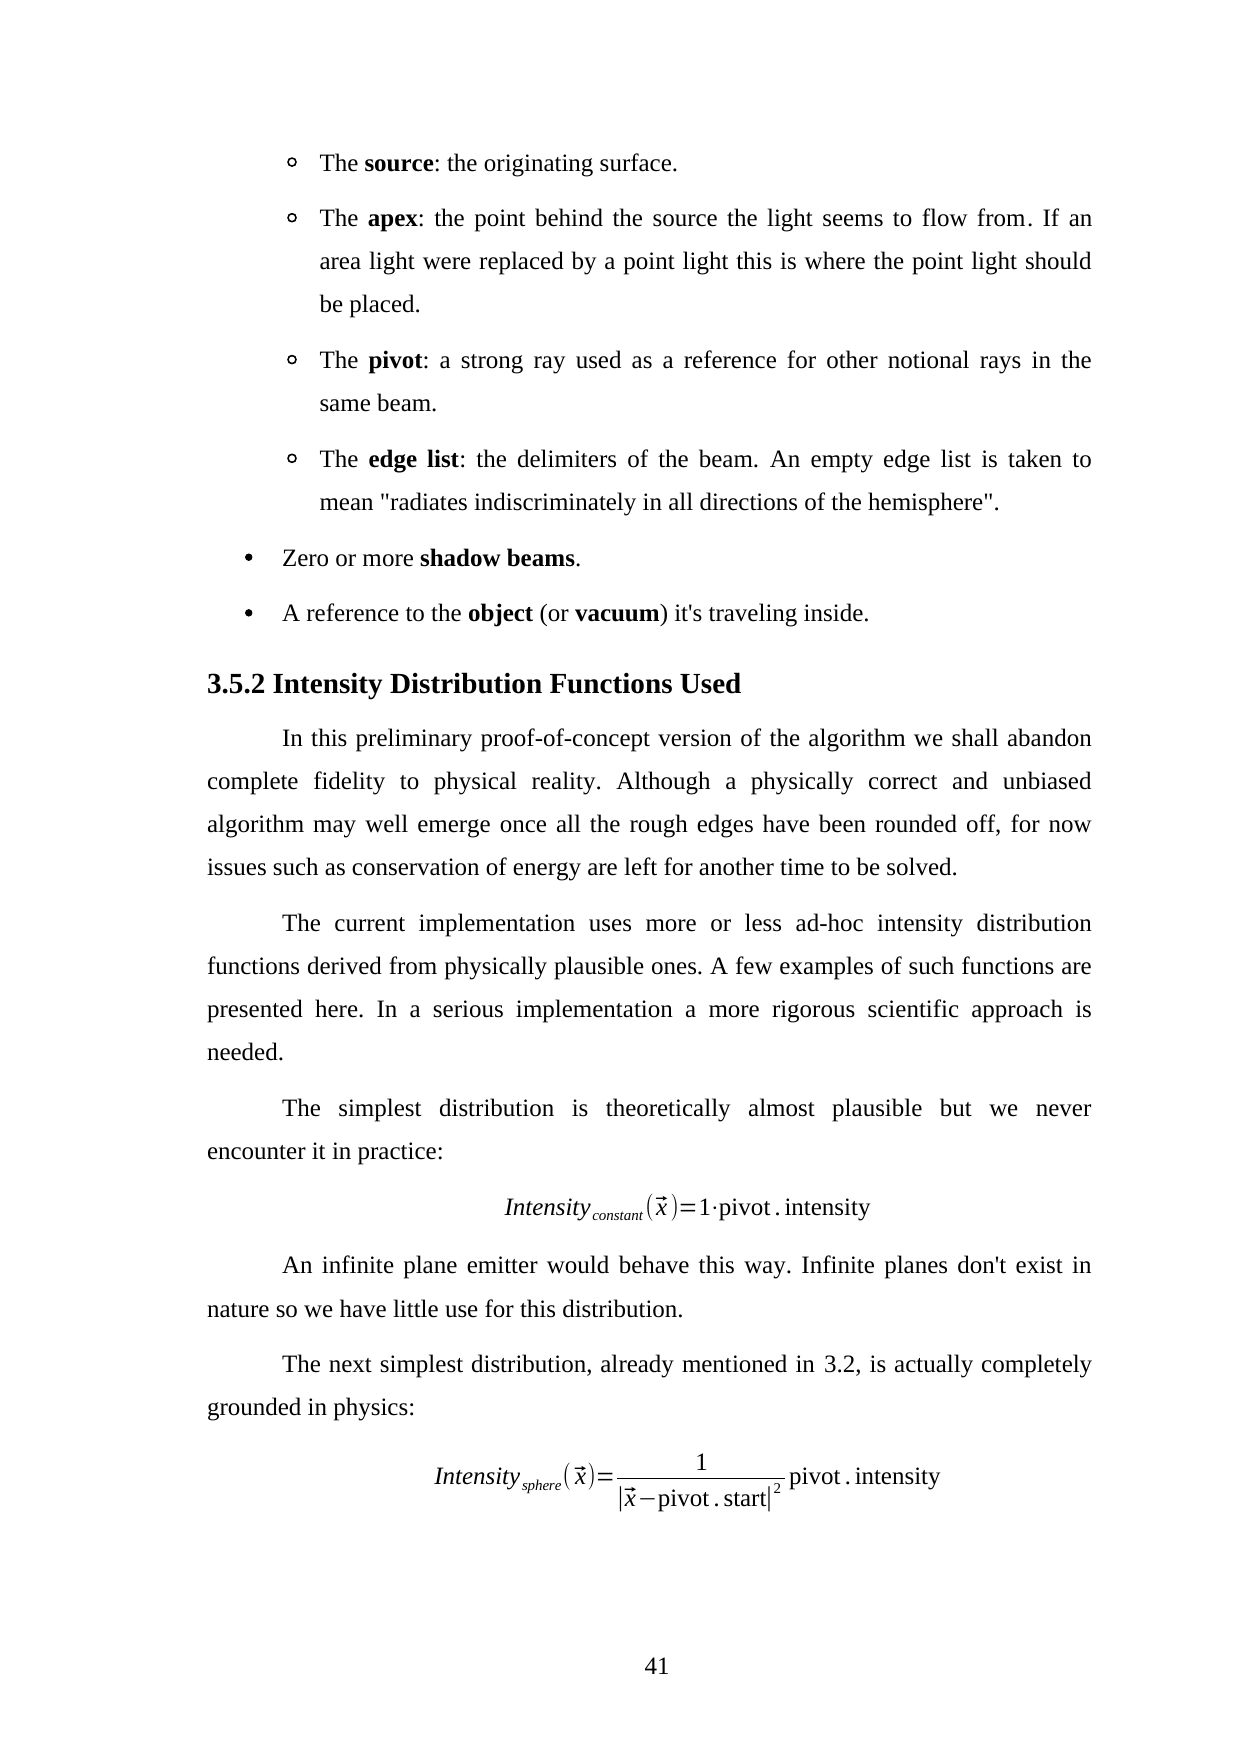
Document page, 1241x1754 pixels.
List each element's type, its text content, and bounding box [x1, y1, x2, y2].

subtitle Intensity Distribution Functions Used [207, 666, 1092, 700]
list The source: the originating surface. [282, 148, 1092, 176]
text The next simplest distribution, already mentioned in 3.2, is actually completely grounded in physics: [207, 1349, 1092, 1421]
list The edge list: the delimiters of the beam. An empty edge list is taken to mean "radiates indiscriminately in all directions of the hemisphere". [282, 444, 1092, 516]
list The pivot: a strong ray used as a reference for other notional rays in the same beam. [282, 345, 1092, 417]
text The simplest distribution is theoretically almost plausible but we never encounter it in practice: [207, 1093, 1092, 1165]
list A reference to the object (or vacuum) it's traveling inside. [244, 598, 1092, 627]
list Zero or more shadow beams. [244, 543, 1092, 571]
text In this preliminary proof-of-concept version of the algorithm we shall abandon complete fidelity to physical reality. Although a physically correct and unbiased algorithm may well emerge once all the rough edges have been rounded off, for now issues such as conservation of energy are left for another time to be solved. [207, 723, 1092, 881]
text An infinite plane emitter would behave this way. Infinite planes don't exist in nature so we have little use for this distribution. [207, 1251, 1092, 1322]
text The current implementation uses more or less ad-hoc intensity distribution functions derived from physically plausible ones. A few examples of such functions are presented here. In a serious implementation a more rigorous scientific approach is needed. [207, 908, 1092, 1066]
list The apex: the point behind the source the light seems to flow from. If an area light were replaced by a point light this is where the point light should be placed. [282, 203, 1092, 318]
